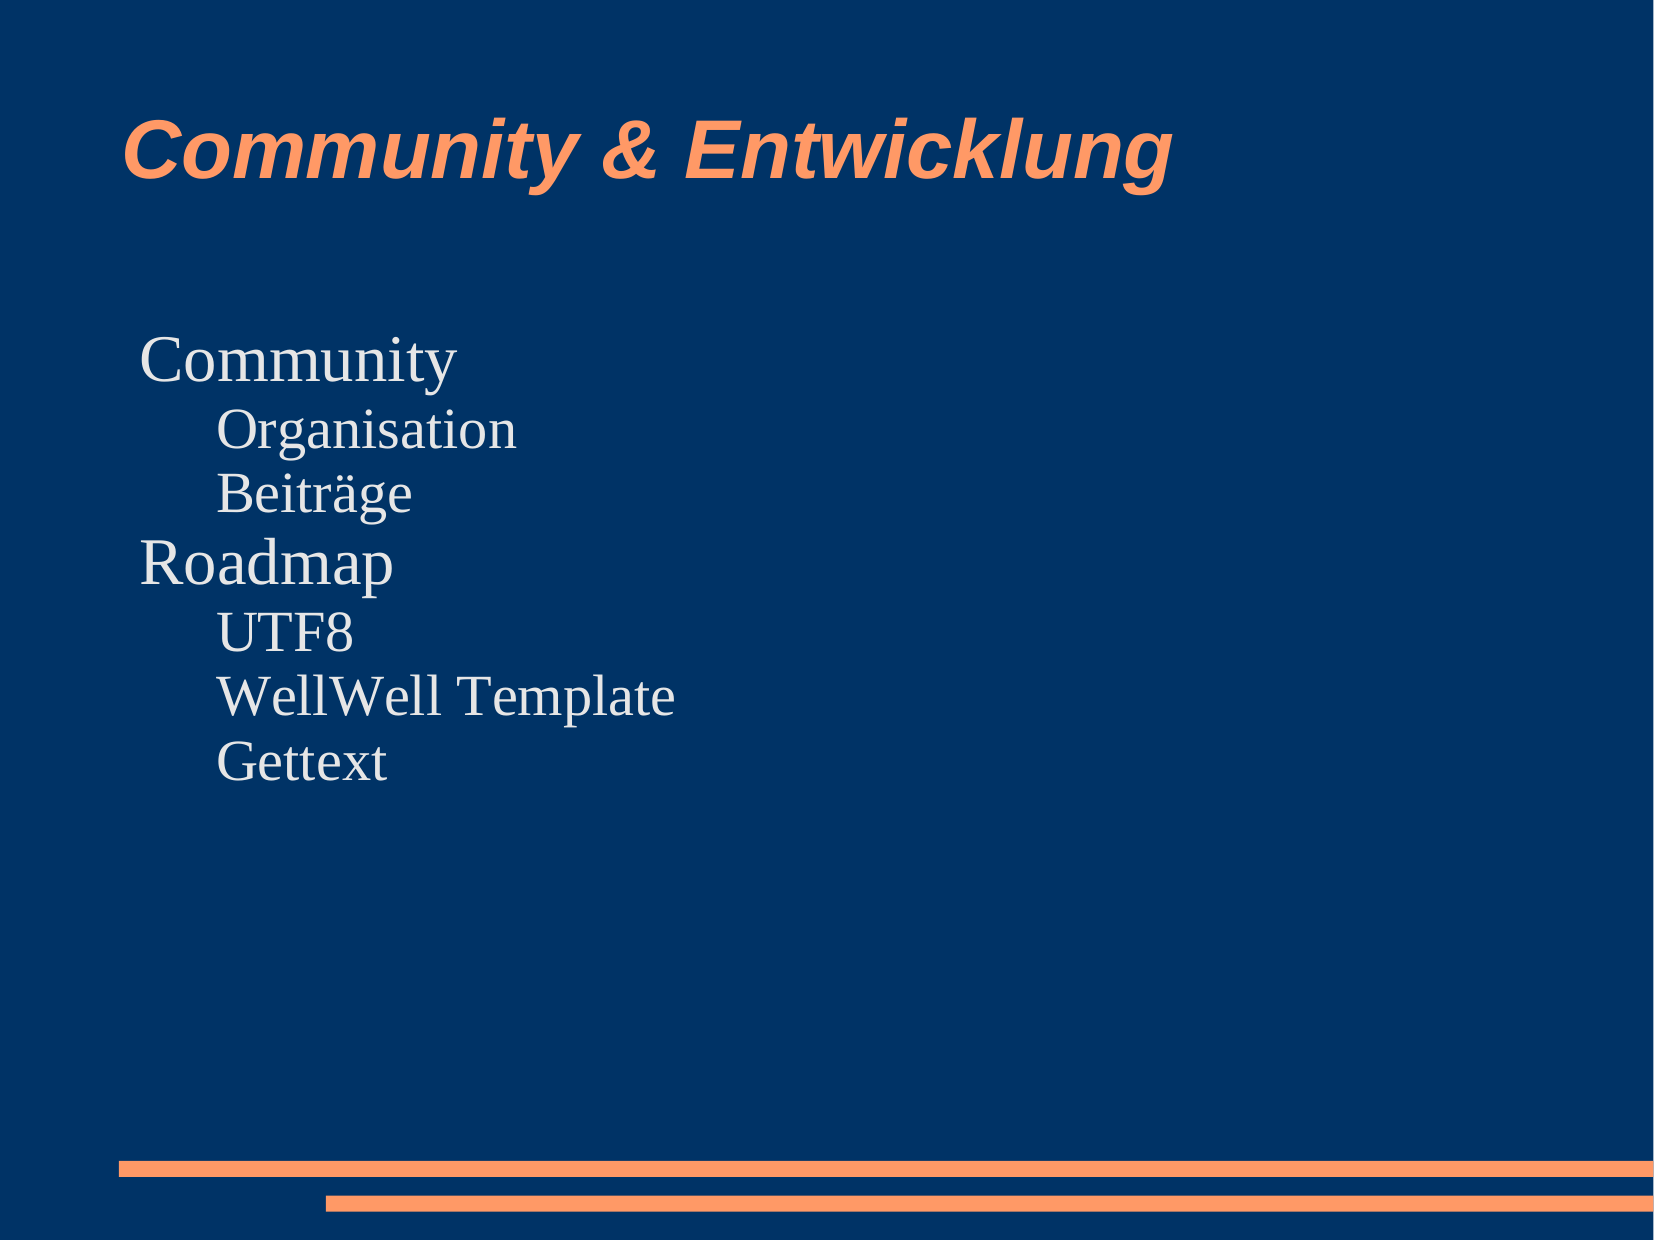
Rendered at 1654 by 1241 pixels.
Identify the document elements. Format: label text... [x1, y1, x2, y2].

title Community & Entwicklung [121, 53, 1534, 247]
list Community Organisation Beiträge Roadmap UTF8 WellWell Template Gettext [121, 322, 1561, 1118]
